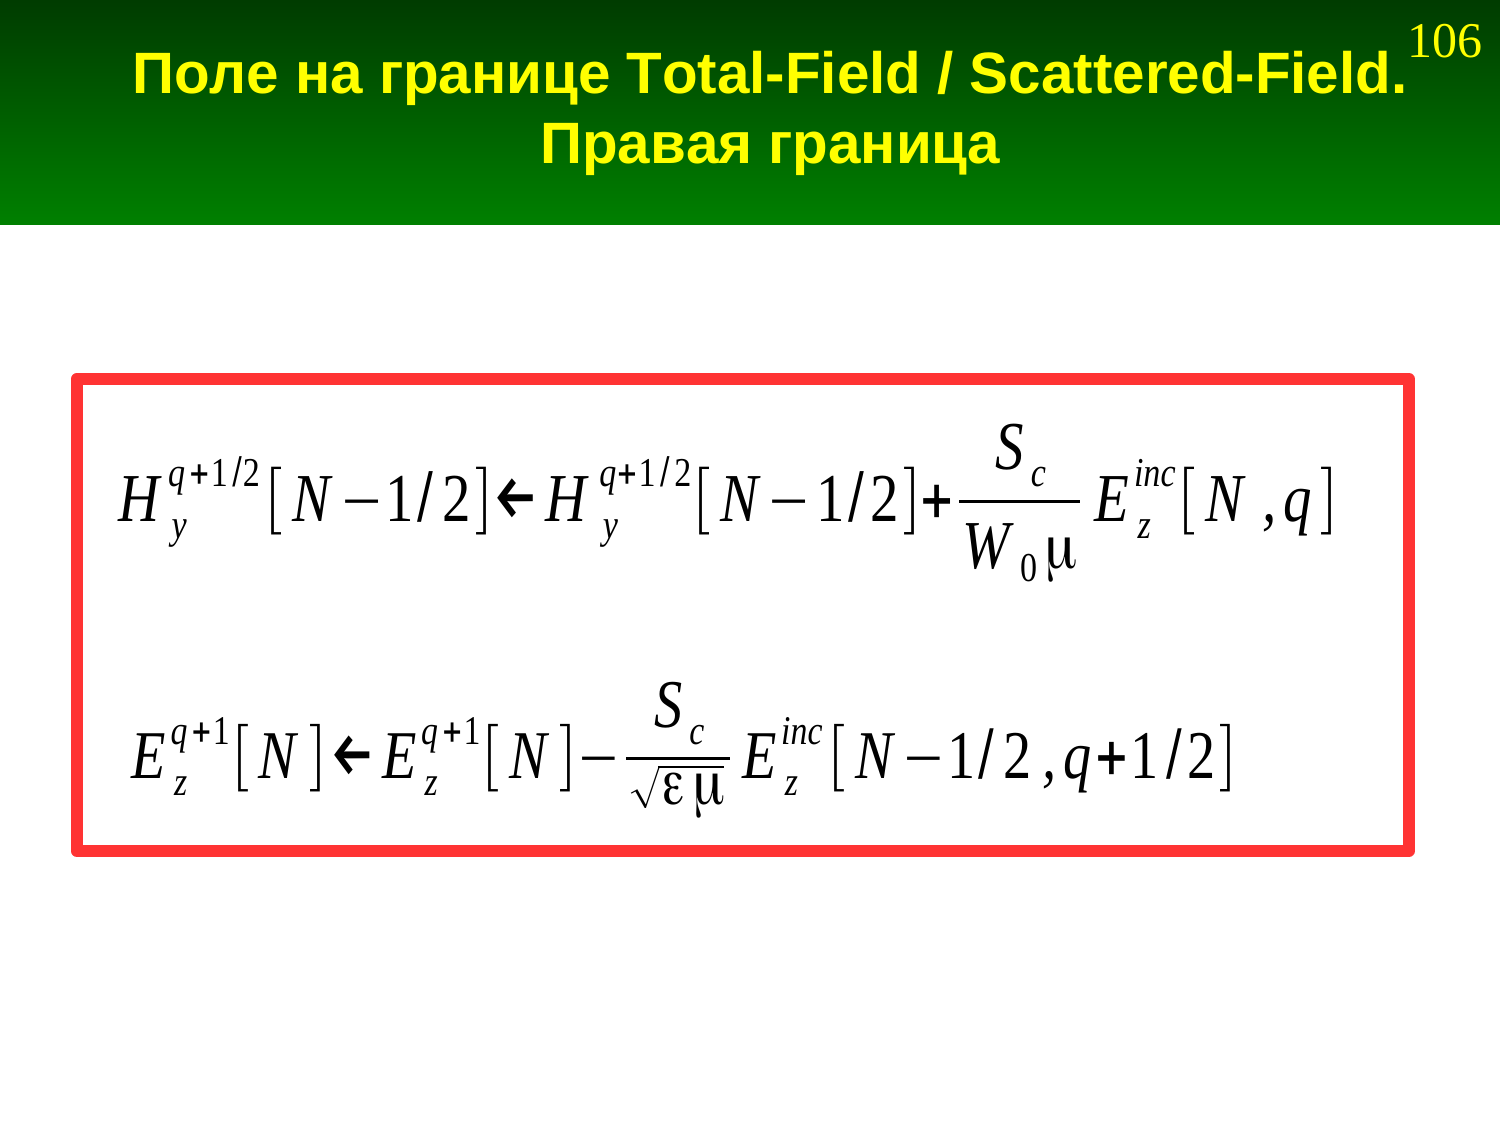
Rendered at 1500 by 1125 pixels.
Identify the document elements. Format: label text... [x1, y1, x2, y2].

chart [100, 409, 1349, 592]
title Поле на границе Total-Field / Scattered-Field. Правая граница [100, 7, 1441, 204]
chart [114, 667, 1249, 821]
